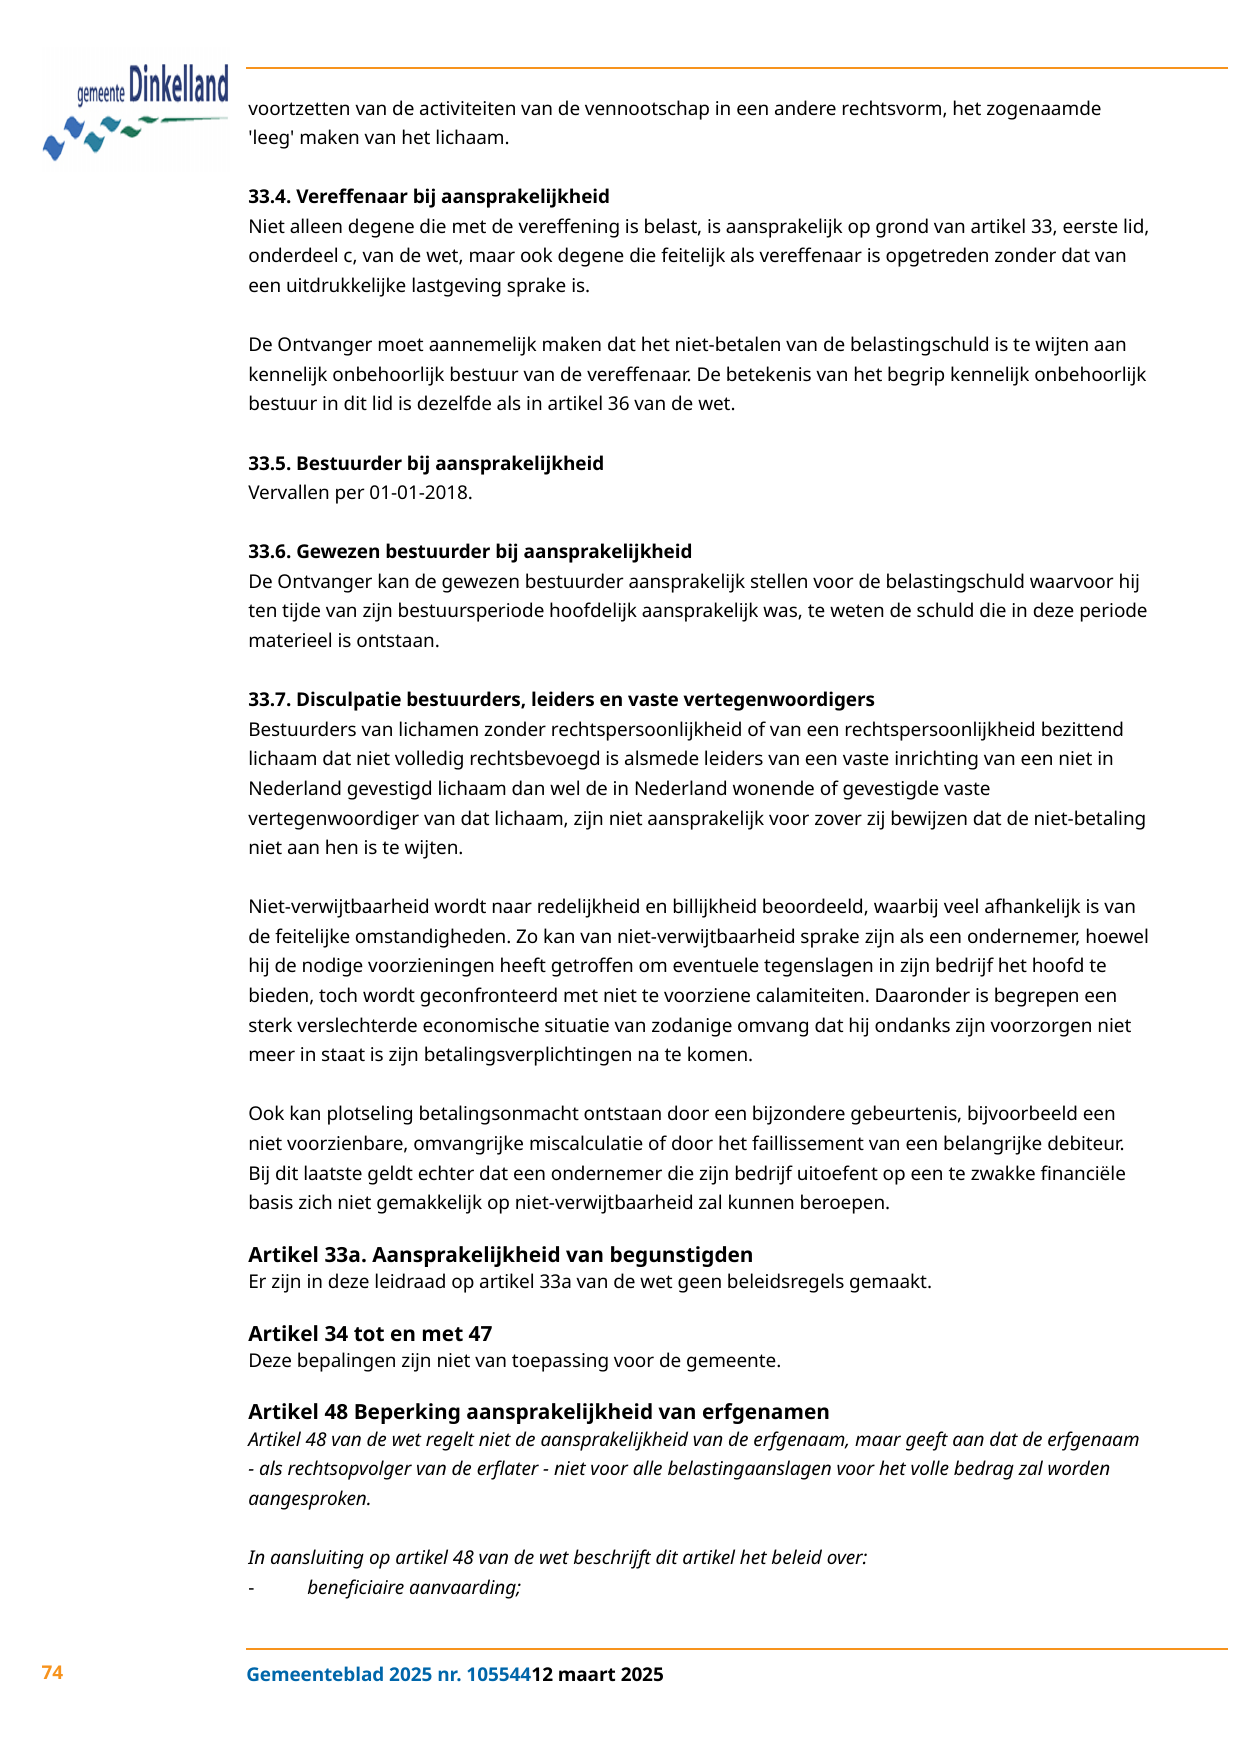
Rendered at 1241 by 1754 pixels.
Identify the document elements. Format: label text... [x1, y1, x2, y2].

text Niet alleen degene die met de vereffening is belast, is aansprakelijk op grond van artikel 33, eerste lid, onderdeel c, van de wet, maar ook degene die feitelijk als vereffenaar is opgetreden zonder dat van een uitdrukkelijke lastgeving sprake is. [248, 213, 1152, 298]
text Artikel 48 Beperking aansprakelijkheid van erfgenamen [248, 1397, 1152, 1426]
text In aansluiting op artikel 48 van de wet beschrijft dit artikel het beleid over: [248, 1544, 1152, 1570]
text 33.5. Bestuurder bij aansprakelijkheid [248, 450, 1152, 476]
text voortzetten van de activiteiten van de vennootschap in een andere rechtsvorm, het zogenaamde 'leeg' maken van het lichaam. [248, 95, 1152, 150]
text De Ontvanger moet aannemelijk maken dat het niet-betalen van de belastingschuld is te wijten aan kennelijk onbehoorlijk bestuur van de vereffenaar. De betekenis van het begrip kennelijk onbehoorlijk bestuur in dit lid is dezelfde als in artikel 36 van de wet. [248, 331, 1152, 416]
text Artikel 34 tot en met 47 [248, 1319, 1152, 1347]
text 33.7. Disculpatie bestuurders, leiders en vaste vertegenwoordigers [248, 686, 1152, 712]
text Bestuurders van lichamen zonder rechtspersoonlijkheid of van een rechtspersoonlijkheid bezittend lichaam dat niet volledig rechtsbevoegd is alsmede leiders van een vaste inrichting van een niet in Nederland gevestigd lichaam dan wel de in Nederland wonende of gevestigde vaste vertegenwoordiger van dat lichaam, zijn niet aansprakelijk voor zover zij bewijzen dat de niet-betaling niet aan hen is te wijten. [248, 716, 1152, 860]
text Er zijn in deze leidraad op artikel 33a van de wet geen beleidsregels gemaakt. [248, 1268, 1152, 1294]
picture [41, 47, 231, 172]
list beneficiaire aanvaarding; [248, 1574, 1152, 1599]
text 33.6. Gewezen bestuurder bij aansprakelijkheid [248, 538, 1152, 564]
text Artikel 48 van de wet regelt niet de aansprakelijkheid van de erfgenaam, maar geeft aan dat de erfgenaam - als rechtsopvolger van de erflater - niet voor alle belastingaanslagen voor het volle bedrag zal worden aangesproken. [248, 1426, 1152, 1511]
text Vervallen per 01-01-2018. [248, 479, 1152, 505]
text Ook kan plotseling betalingsonmacht ontstaan door een bijzondere gebeurtenis, bijvoorbeeld een niet voorzienbare, omvangrijke miscalculatie of door het faillissement van een belangrijke debiteur. Bij dit laatste geldt echter dat een ondernemer die zijn bedrijf uitoefent op een te zwakke financiële basis zich niet gemakkelijk op niet-verwijtbaarheid zal kunnen beroepen. [248, 1101, 1152, 1215]
text Deze bepalingen zijn niet van toepassing voor de gemeente. [248, 1347, 1152, 1373]
text Artikel 33a. Aansprakelijkheid van begunstigden [248, 1240, 1152, 1268]
text De Ontvanger kan de gewezen bestuurder aansprakelijk stellen voor de belastingschuld waarvoor hij ten tijde van zijn bestuursperiode hoofdelijk aansprakelijk was, te weten de schuld die in deze periode materieel is ontstaan. [248, 568, 1152, 653]
text 33.4. Vereffenaar bij aansprakelijkheid [248, 183, 1152, 209]
text Niet-verwijtbaarheid wordt naar redelijkheid en billijkheid beoordeeld, waarbij veel afhankelijk is van de feitelijke omstandigheden. Zo kan van niet-verwijtbaarheid sprake zijn als een ondernemer, hoewel hij de nodige voorzieningen heeft getroffen om eventuele tegenslagen in zijn bedrijf het hoofd te bieden, toch wordt geconfronteerd met niet te voorziene calamiteiten. Daaronder is begrepen een sterk verslechterde economische situatie van zodanige omvang dat hij ondanks zijn voorzorgen niet meer in staat is zijn betalingsverplichtingen na te komen. [248, 893, 1152, 1067]
